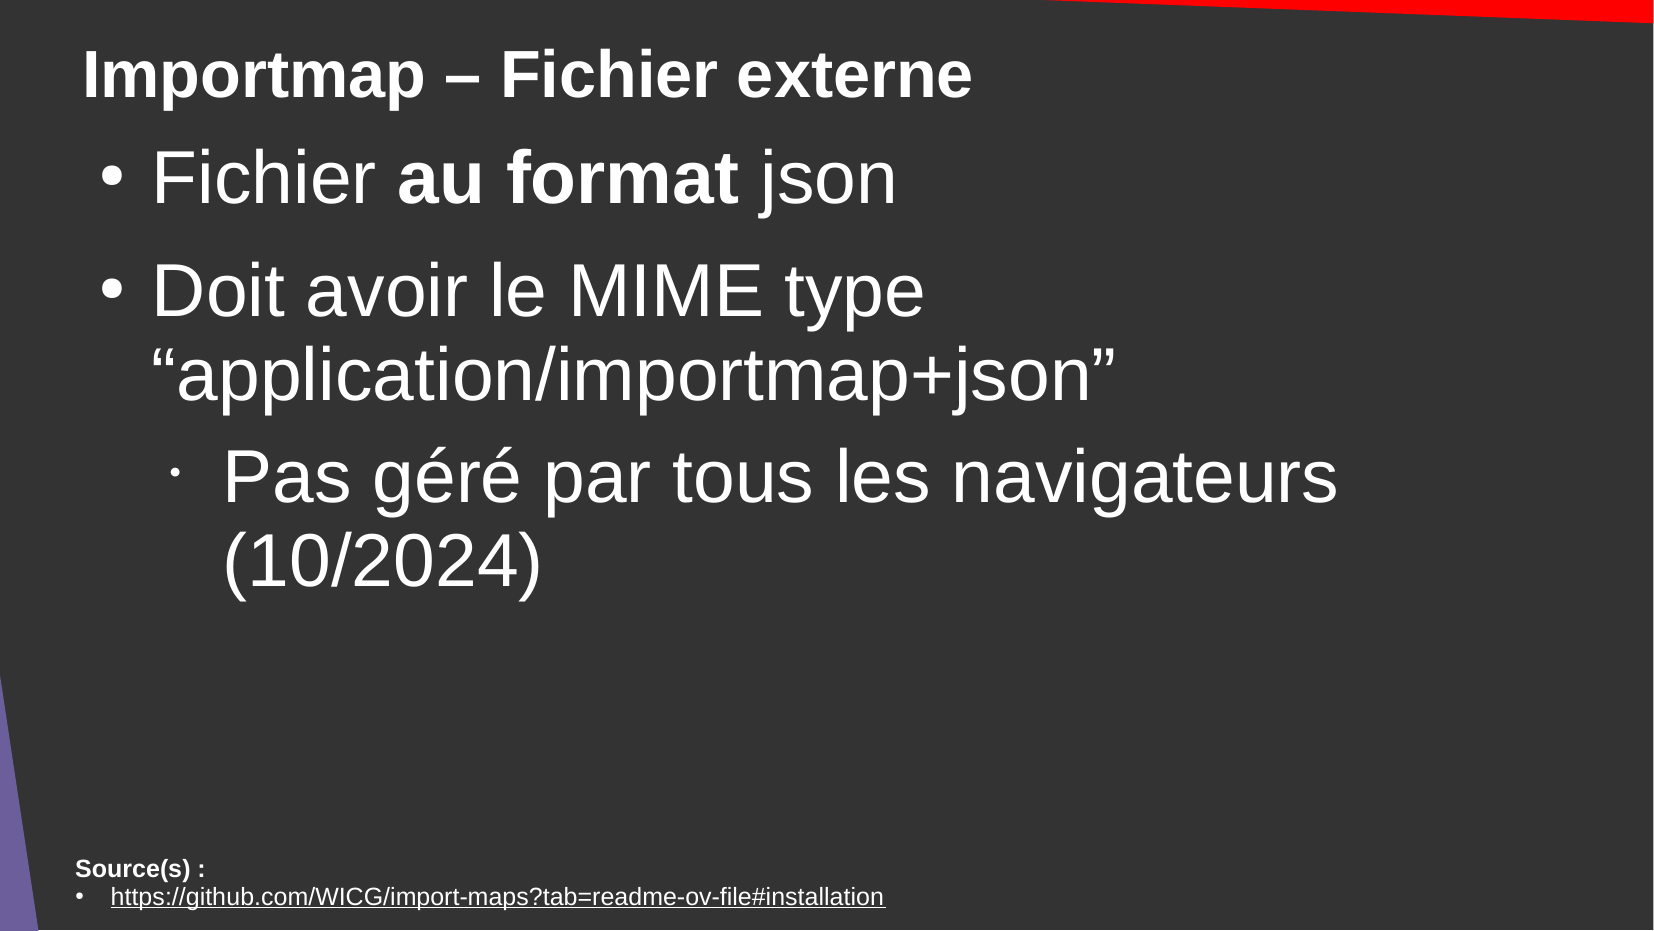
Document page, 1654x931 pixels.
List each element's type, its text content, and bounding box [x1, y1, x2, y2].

text_box [1042, 0, 1654, 24]
text_box [0, 675, 39, 931]
text_box Source(s) : https://github.com/WICG/import-maps?tab=readme-ov-file#installation [60, 809, 1546, 919]
list Fichier au format json Doit avoir le MIME type “application/importmap+json” Pas géré par tous les navigateurs (10/2024) [80, 135, 1560, 816]
title Importmap – Fichier externe [82, 37, 1123, 119]
